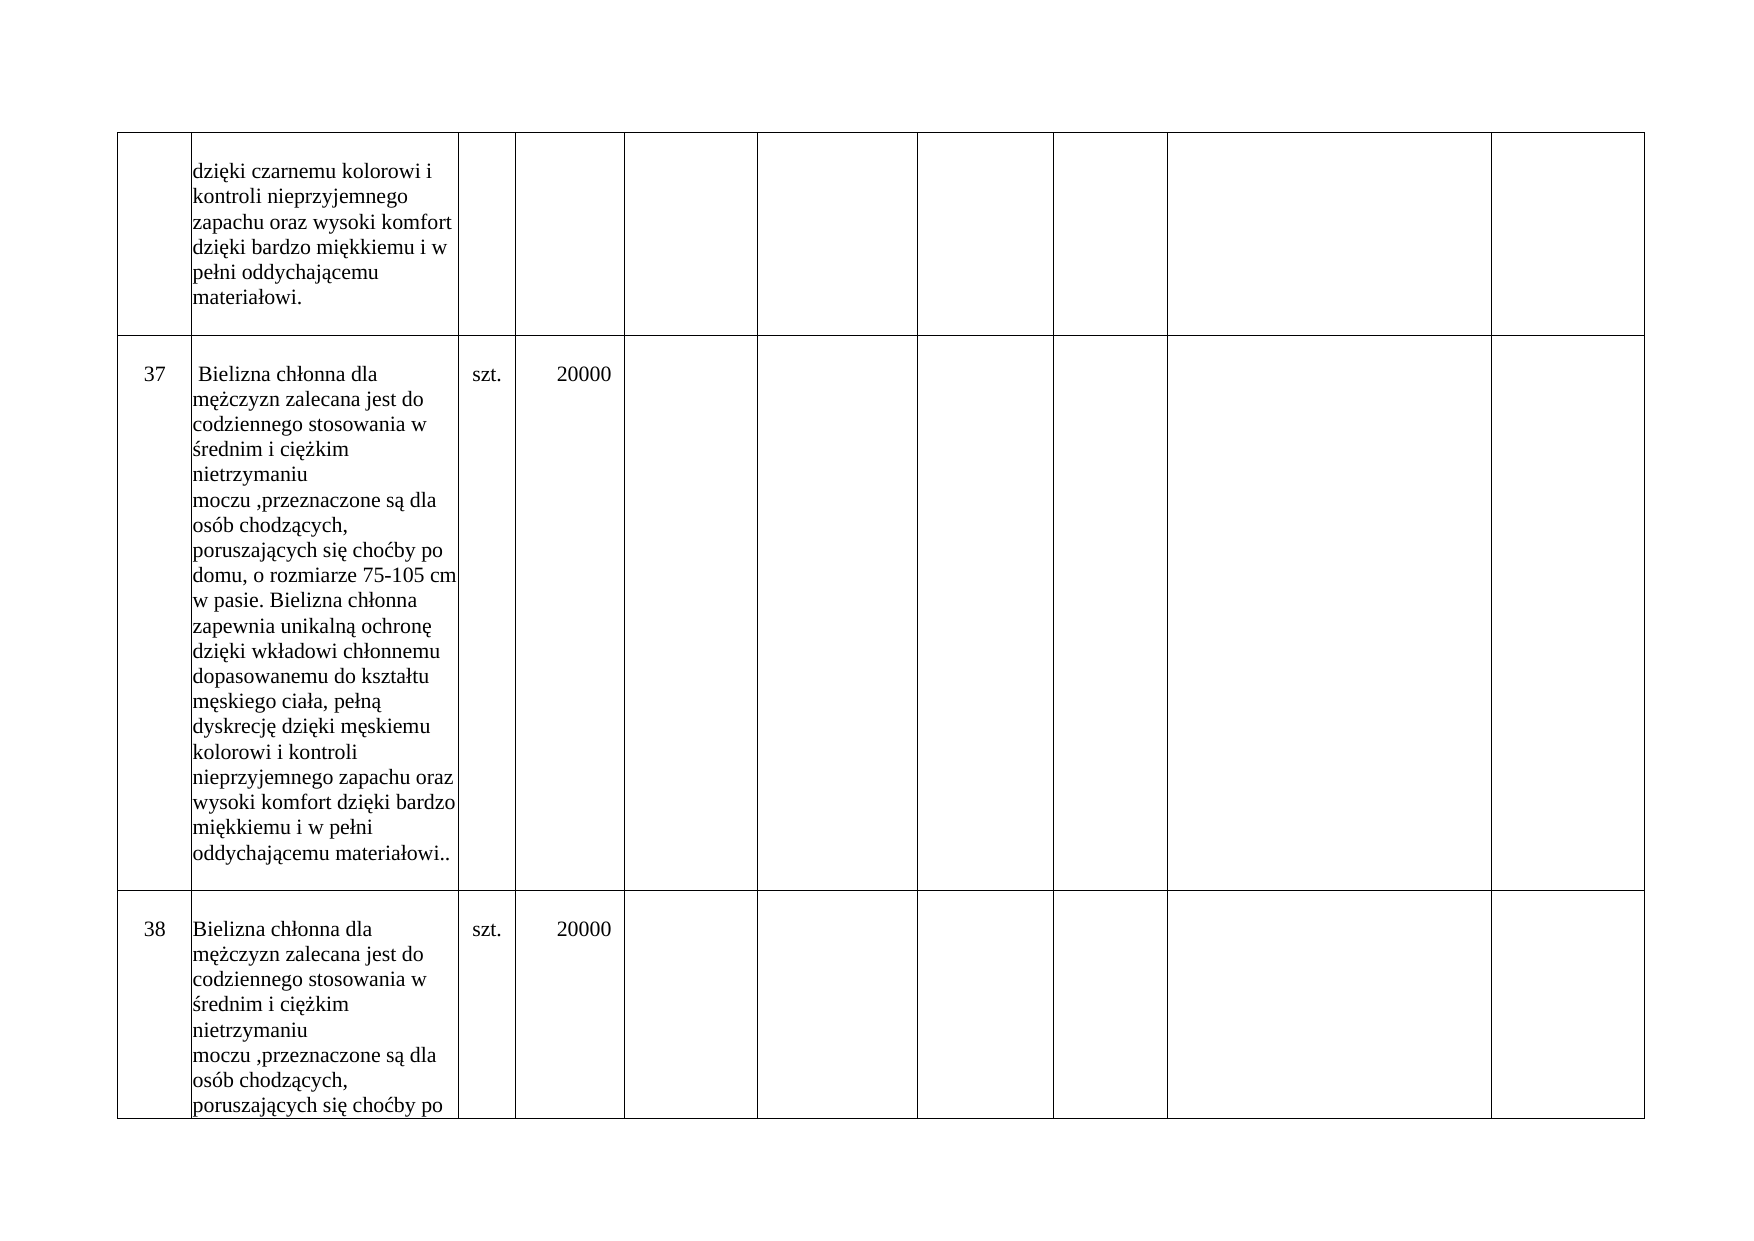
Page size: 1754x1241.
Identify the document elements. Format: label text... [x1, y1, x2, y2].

table_cell 37 [118, 336, 191, 890]
table_cell [516, 133, 624, 334]
table_cell [1054, 133, 1167, 334]
table_cell dzięki czarnemu kolorowi i kontroli nieprzyjemnego zapachu oraz wysoki komfort dzięki bardzo miękkiemu i w pełni oddychającemu materiałowi. [192, 133, 458, 334]
table_cell [758, 133, 917, 334]
table_cell [918, 336, 1053, 890]
table_cell [1168, 133, 1491, 334]
table_cell [1168, 891, 1491, 1117]
table_cell 38 [118, 891, 191, 1117]
table_cell [118, 133, 191, 334]
table_cell [625, 891, 757, 1117]
table_cell Bielizna chłonna dla mężczyzn zalecana jest do codziennego stosowania w średnim i ciężkim nietrzymaniu moczu ,przeznaczone są dla osób chodzących, poruszających się choćby po [192, 891, 458, 1117]
table_cell [918, 133, 1053, 334]
table_cell 20000 [516, 336, 624, 890]
table_cell Bielizna chłonna dla mężczyzn zalecana jest do codziennego stosowania w średnim i ciężkim nietrzymaniu moczu ,przeznaczone są dla osób chodzących, poruszających się choćby po domu, o rozmiarze 75-105 cm w pasie. Bielizna chłonna zapewnia unikalną ochronę dzięki wkładowi chłonnemu dopasowanemu do kształtu męskiego ciała, pełną dyskrecję dzięki męskiemu kolorowi i kontroli nieprzyjemnego zapachu oraz wysoki komfort dzięki bardzo miękkiemu i w pełni oddychającemu materiałowi.. [192, 336, 458, 890]
table_cell [1492, 133, 1644, 334]
table_cell [918, 891, 1053, 1117]
table_cell [758, 891, 917, 1117]
table_cell [625, 133, 757, 334]
table_cell [459, 133, 515, 334]
table_cell [758, 336, 917, 890]
table_cell szt. [459, 336, 515, 890]
table_cell [1168, 336, 1491, 890]
table_cell 20000 [516, 891, 624, 1117]
table_cell szt. [459, 891, 515, 1117]
table_cell [1492, 891, 1644, 1117]
table_cell [1054, 336, 1167, 890]
table_cell [1492, 336, 1644, 890]
table_cell [1054, 891, 1167, 1117]
table_cell [625, 336, 757, 890]
